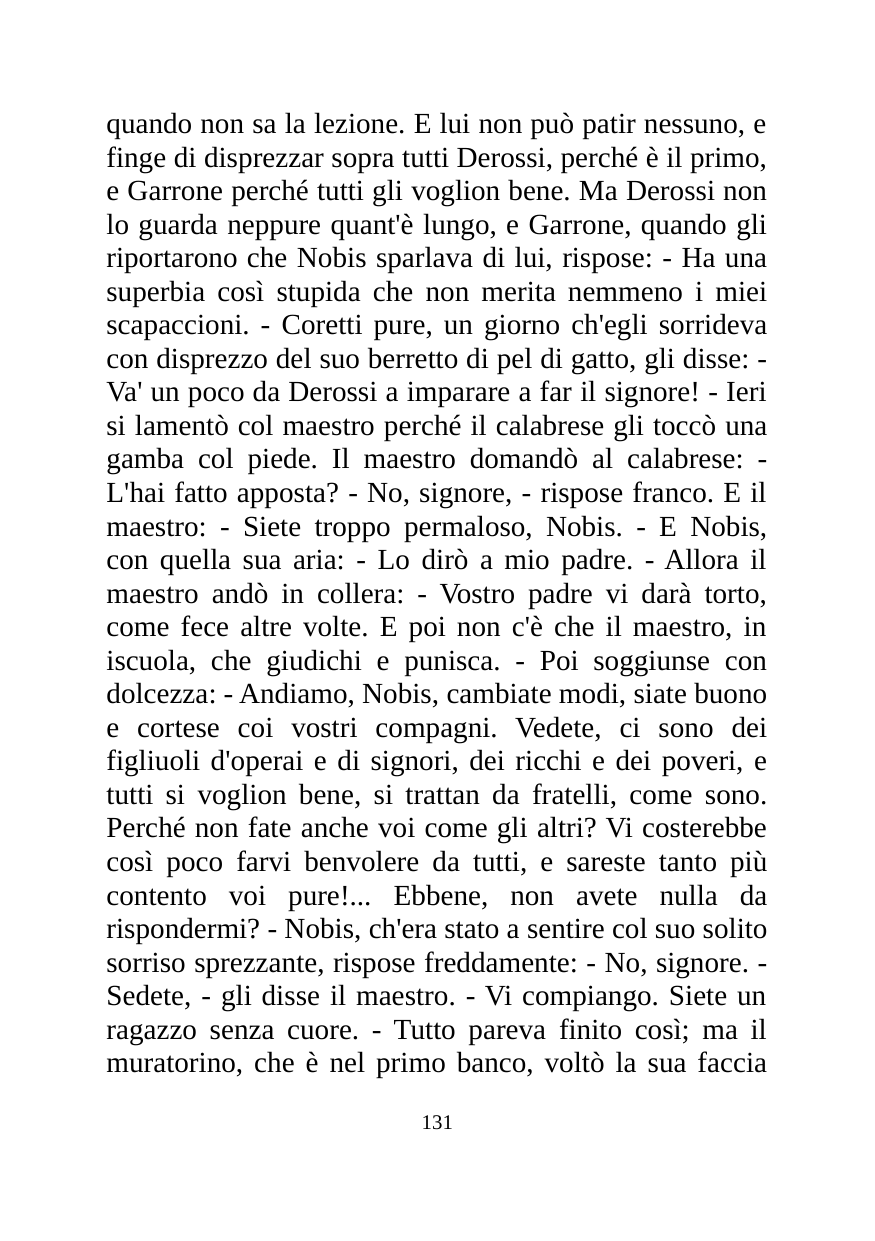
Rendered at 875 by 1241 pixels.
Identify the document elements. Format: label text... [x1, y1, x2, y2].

text quando non sa la lezione. E lui non può patir nessuno, e finge di disprezzar sopra tutti Derossi, perché è il primo, e Garrone perché tutti gli voglion bene. Ma Derossi non lo guarda neppure quant'è lungo, e Garrone, quando gli riportarono che Nobis sparlava di lui, rispose: - Ha una superbia così stupida che non merita nemmeno i miei scapaccioni. - Coretti pure, un giorno ch'egli sorrideva con disprezzo del suo berretto di pel di gatto, gli disse: - Va' un poco da Derossi a imparare a far il signore! - Ieri si lamentò col maestro perché il calabrese gli toccò una gamba col piede. Il maestro domandò al calabrese: - L'hai fatto apposta? - No, signore, - rispose franco. E il maestro: - Siete troppo permaloso, Nobis. - E Nobis, con quella sua aria: - Lo dirò a mio padre. - Allora il maestro andò in collera: - Vostro padre vi darà torto, come fece altre volte. E poi non c'è che il maestro, in iscuola, che giudichi e punisca. - Poi soggiunse con dolcezza: - Andiamo, Nobis, cambiate modi, siate buono e cortese coi vostri compagni. Vedete, ci sono dei figliuoli d'operai e di signori, dei ricchi e dei poveri, e tutti si voglion bene, si trattan da fratelli, come sono. Perché non fate anche voi come gli altri? Vi costerebbe così poco farvi benvolere da tutti, e sareste tanto più contento voi pure!... Ebbene, non avete nulla da rispondermi? - Nobis, ch'era stato a sentire col suo solito sorriso sprezzante, rispose freddamente: - No, signore. - Sedete, - gli disse il maestro. - Vi compiango. Siete un ragazzo senza cuore. - Tutto pareva finito così; ma il muratorino, che è nel primo banco, voltò la sua faccia [106, 106, 768, 1079]
